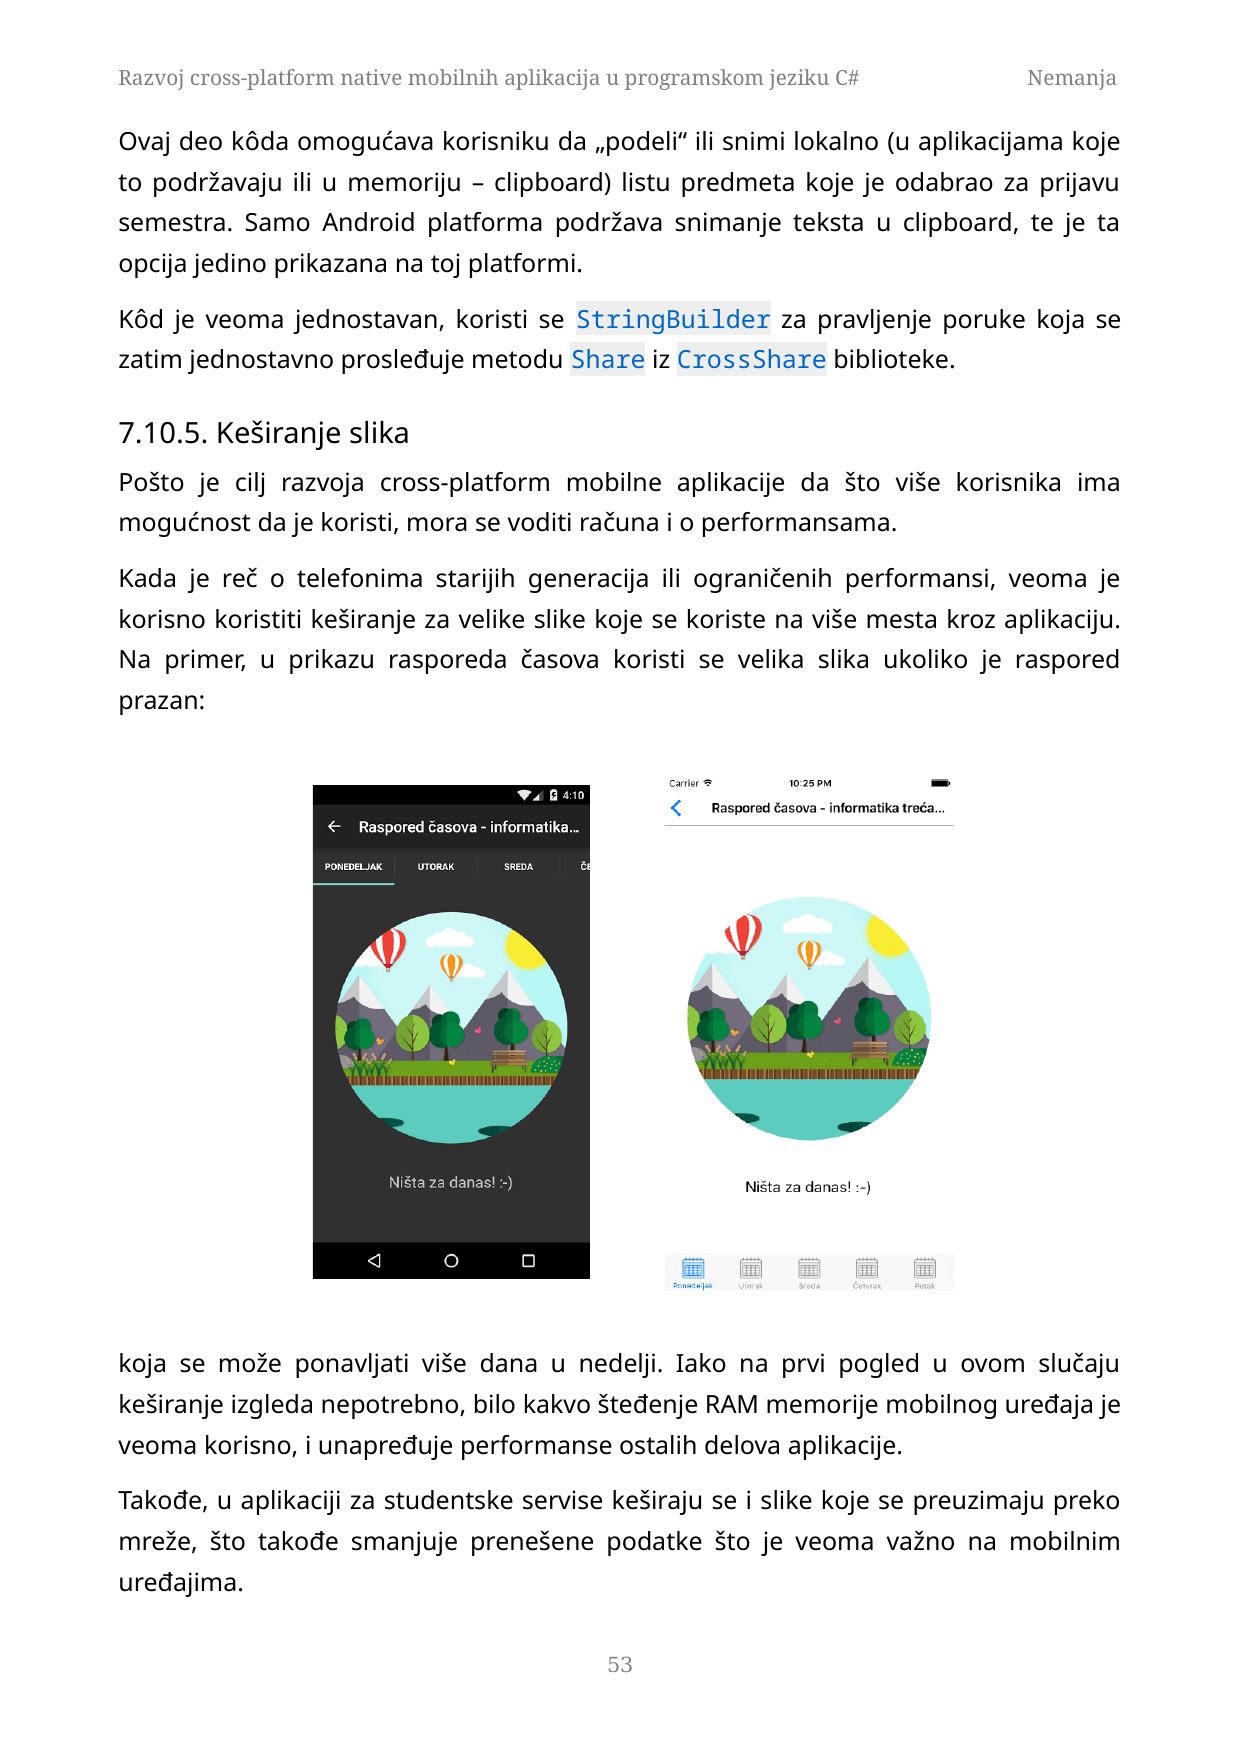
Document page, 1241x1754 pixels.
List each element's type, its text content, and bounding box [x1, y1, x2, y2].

subtitle 7.10.5. Keširanje slika [118, 412, 1122, 452]
text Takođe, u aplikaciji za studentske servise keširaju se i slike koje se preuzimaju preko mreže, što takođe smanjuje prenešene podatke što je veoma važno na mobilnim uređajima. [118, 1483, 1122, 1599]
text Kôd je veoma jednostavan, koristi se StringBuilder za pravljenje poruke koja se zatim jednostavno prosleđuje metodu Share iz CrossShare biblioteke. [118, 301, 1122, 376]
text Ovaj deo kôda omogućava korisniku da „podeli“ ili snimi lokalno (u aplikacijama koje to podržavaju ili u memoriju – clipboard) listu predmeta koje je odabrao za prijavu semestra. Samo Android platforma podržava snimanje teksta u clipboard, te je ta opcija jedino prikazana na toj platformi. [118, 123, 1122, 280]
picture [312, 785, 590, 1279]
text koja se može ponavljati više dana u nedelji. Iako na prvi pogled u ovom slučaju keširanje izgleda nepotrebno, bilo kakvo šteđenje RAM memorije mobilnog uređaja je veoma korisno, i unapređuje performanse ostalih delova aplikacije. [118, 1346, 1122, 1462]
text Pošto je cilj razvoja cross-platform mobilne aplikacije da što više korisnika ima mogućnost da je koristi, mora se voditi računa i o performansama. [118, 464, 1122, 539]
text Kada je reč o telefonima starijih generacija ili ograničenih performansi, veoma je korisno koristiti keširanje za velike slike koje se koriste na više mesta kroz aplikaciju. Na primer, u prikazu rasporeda časova koristi se velika slika ukoliko je raspored prazan: [118, 561, 1122, 717]
picture [664, 776, 954, 1291]
